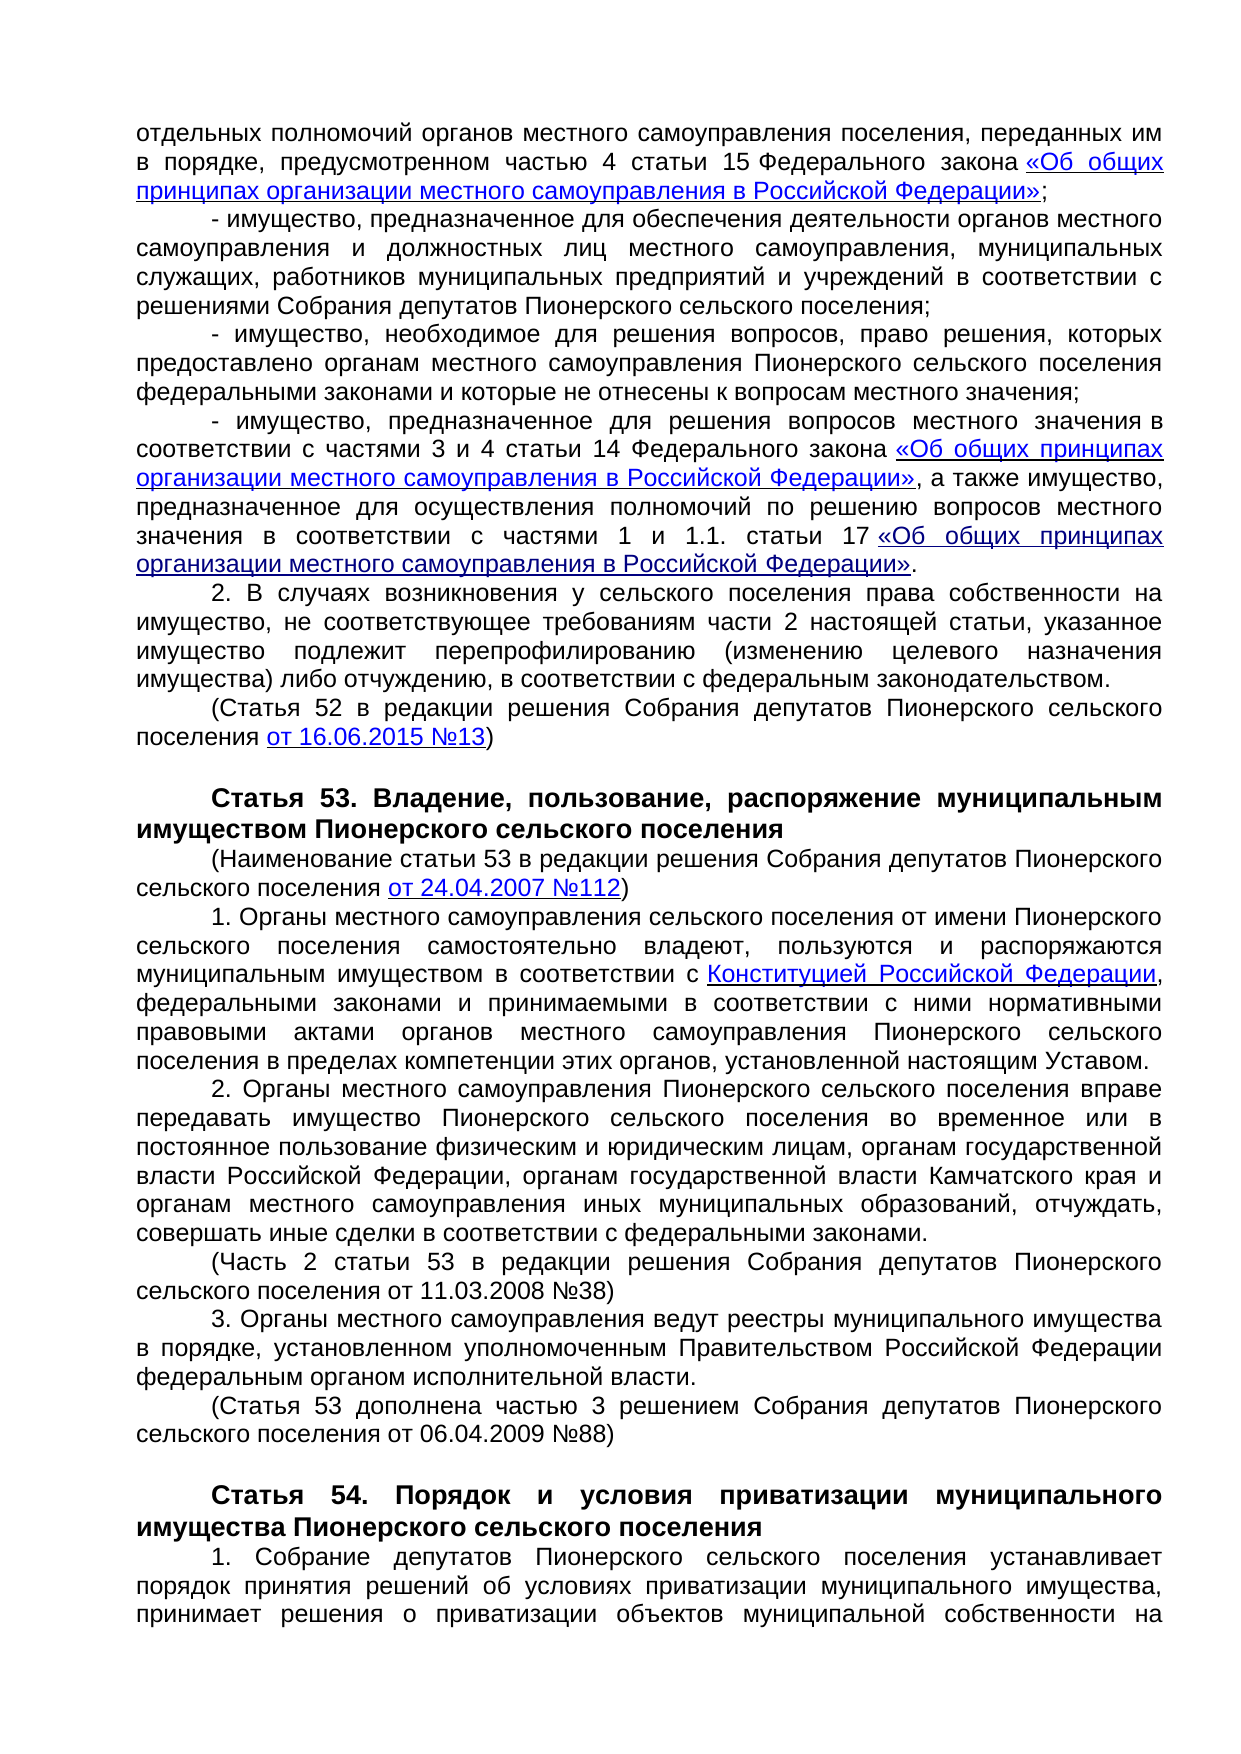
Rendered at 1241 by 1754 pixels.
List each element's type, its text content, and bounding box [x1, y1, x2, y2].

text 3. Органы местного самоуправления ведут реестры муниципального имущества в порядке, установленном уполномоченным Правительством Российской Федерации федеральным органом исполнительной власти. [136, 1304, 1163, 1391]
text (Статья 52 в редакции решения Собрания депутатов Пионерского сельского поселения от 16.06.2015 №13) [136, 693, 1163, 751]
text 2. Органы местного самоуправления Пионерского сельского поселения вправе передавать имущество Пионерского сельского поселения во временное или в постоянное пользование физическим и юридическим лицам, органам государственной власти Российской Федерации, органам государственной власти Камчатского края и органам местного самоуправления иных муниципальных образований, отчуждать, совершать иные сделки в соответствии с федеральными законами. [136, 1074, 1163, 1247]
text (Часть 2 статьи 53 в редакции решения Собрания депутатов Пионерского сельского поселения от 11.03.2008 №38) [136, 1247, 1163, 1304]
text - имущество, предназначенное для решения вопросов местного значения в соответствии с частями 3 и 4 статьи 14 Федерального закона «Об общих принципах организации местного самоуправления в Российской Федерации», а также имущество, предназначенное для осуществления полномочий по решению вопросов местного значения в соответствии с частями 1 и 1.1. статьи 17 «Об общих принципах организации местного самоуправления в Российской Федерации». [136, 406, 1163, 578]
text отдельных полномочий органов местного самоуправления поселения, переданных им в порядке, предусмотренном частью 4 статьи 15 Федерального закона «Об общих принципах организации местного самоуправления в Российской Федерации»; [136, 118, 1163, 204]
text - имущество, необходимое для решения вопросов, право решения, которых предоставлено органам местного самоуправления Пионерского сельского поселения федеральными законами и которые не отнесены к вопросам местного значения; [136, 319, 1163, 406]
text (Наименование статьи 53 в редакции решения Собрания депутатов Пионерского сельского поселения от 24.04.2007 №112) [136, 844, 1163, 902]
text Статья 54. Порядок и условия приватизации муниципального имущества Пионерского сельского поселения [136, 1479, 1163, 1542]
text Статья 53. Владение, пользование, распоряжение муниципальным имуществом Пионерского сельского поселения [136, 782, 1163, 844]
text - имущество, предназначенное для обеспечения деятельности органов местного самоуправления и должностных лиц местного самоуправления, муниципальных служащих, работников муниципальных предприятий и учреждений в соответствии с решениями Собрания депутатов Пионерского сельского поселения; [136, 204, 1163, 319]
text 1. Органы местного самоуправления сельского поселения от имени Пионерского сельского поселения самостоятельно владеют, пользуются и распоряжаются муниципальным имуществом в соответствии с Конституцией Российской Федерации, федеральными законами и принимаемыми в соответствии с ними нормативными правовыми актами органов местного самоуправления Пионерского сельского поселения в пределах компетенции этих органов, установленной настоящим Уставом. [136, 902, 1163, 1074]
text 1. Собрание депутатов Пионерского сельского поселения устанавливает порядок принятия решений об условиях приватизации муниципального имущества, принимает решения о приватизации объектов муниципальной собственности на [136, 1542, 1163, 1628]
text (Статья 53 дополнена частью 3 решением Собрания депутатов Пионерского сельского поселения от 06.04.2009 №88) [136, 1391, 1163, 1448]
text 2. В случаях возникновения у сельского поселения права собственности на имущество, не соответствующее требованиям части 2 настоящей статьи, указанное имущество подлежит перепрофилированию (изменению целевого назначения имущества) либо отчуждению, в соответствии с федеральным законодательством. [136, 578, 1163, 693]
